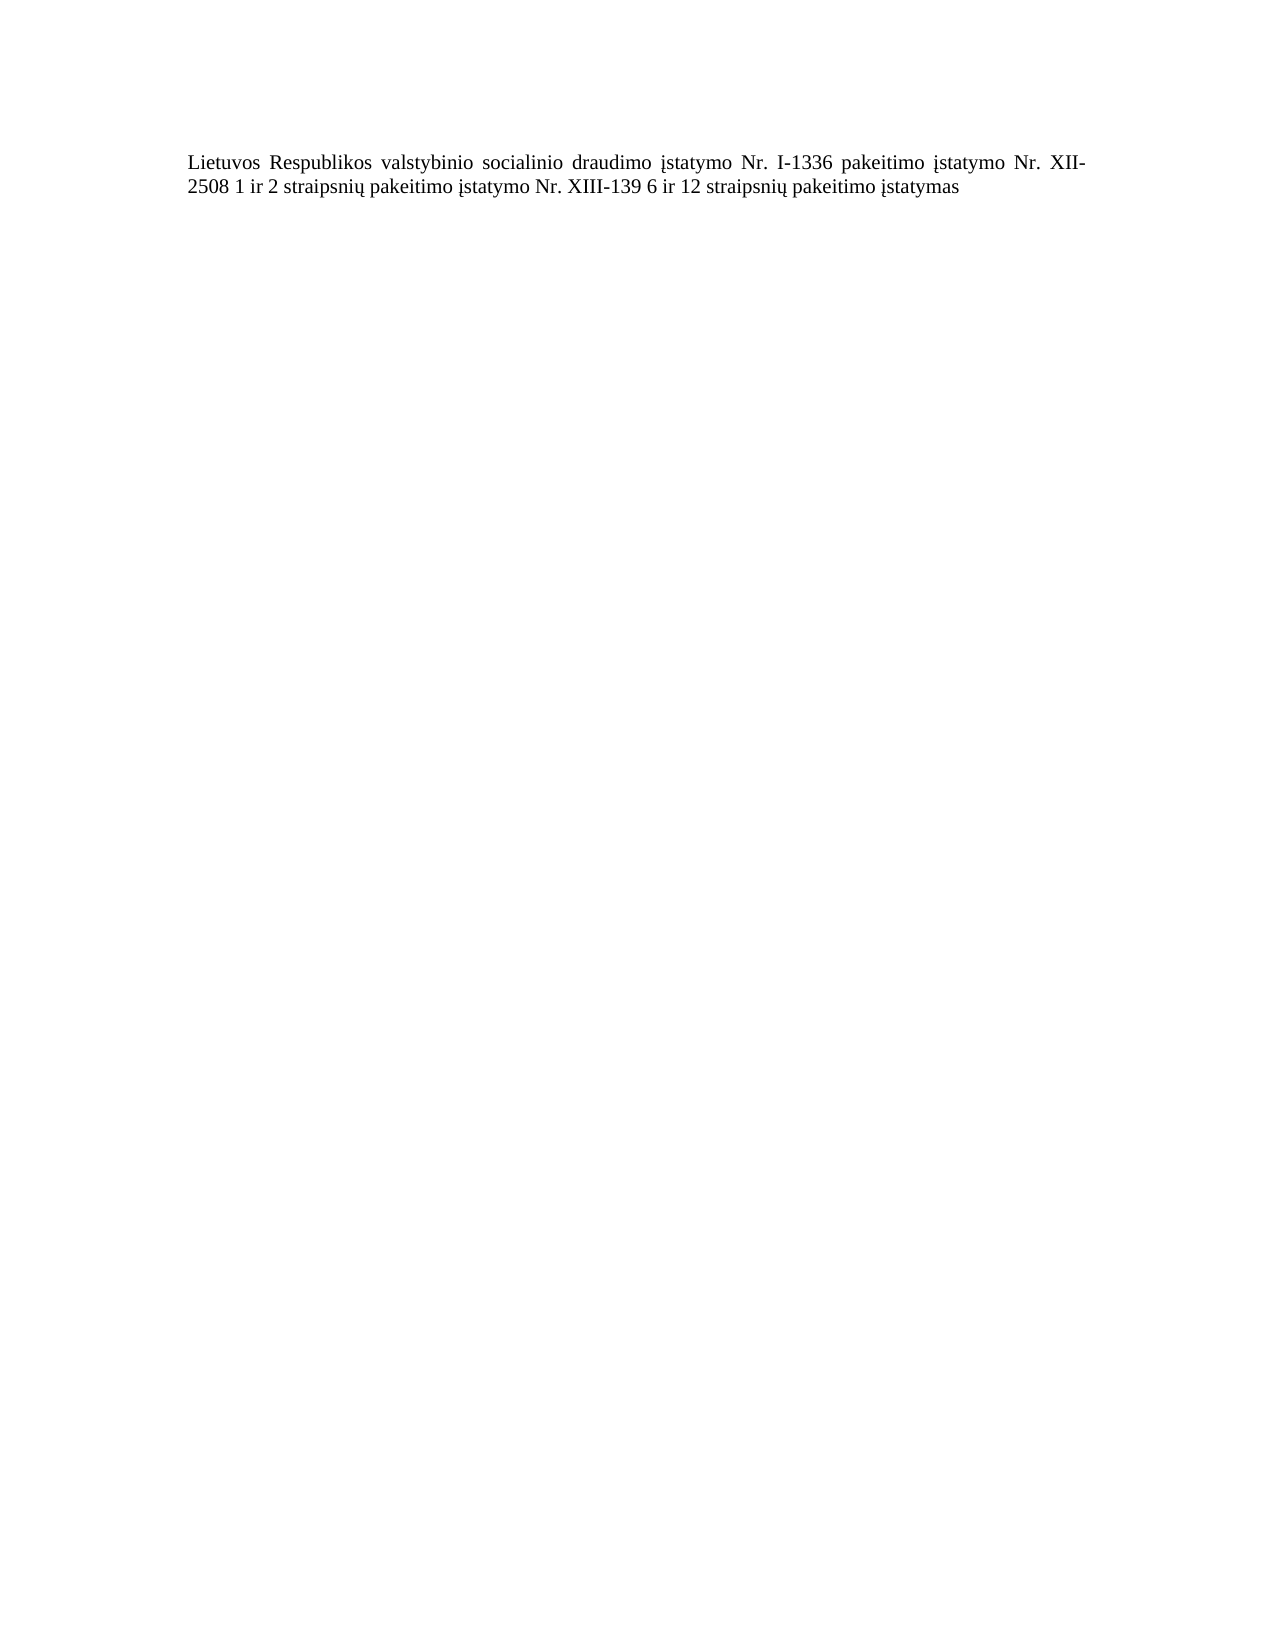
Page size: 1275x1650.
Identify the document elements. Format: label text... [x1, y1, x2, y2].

text Lietuvos Respublikos valstybinio socialinio draudimo įstatymo Nr. I-1336 pakeitimo įstatymo Nr. XII-2508 1 ir 2 straipsnių pakeitimo įstatymo Nr. XIII-139 6 ir 12 straipsnių pakeitimo įstatymas [187, 150, 1087, 198]
